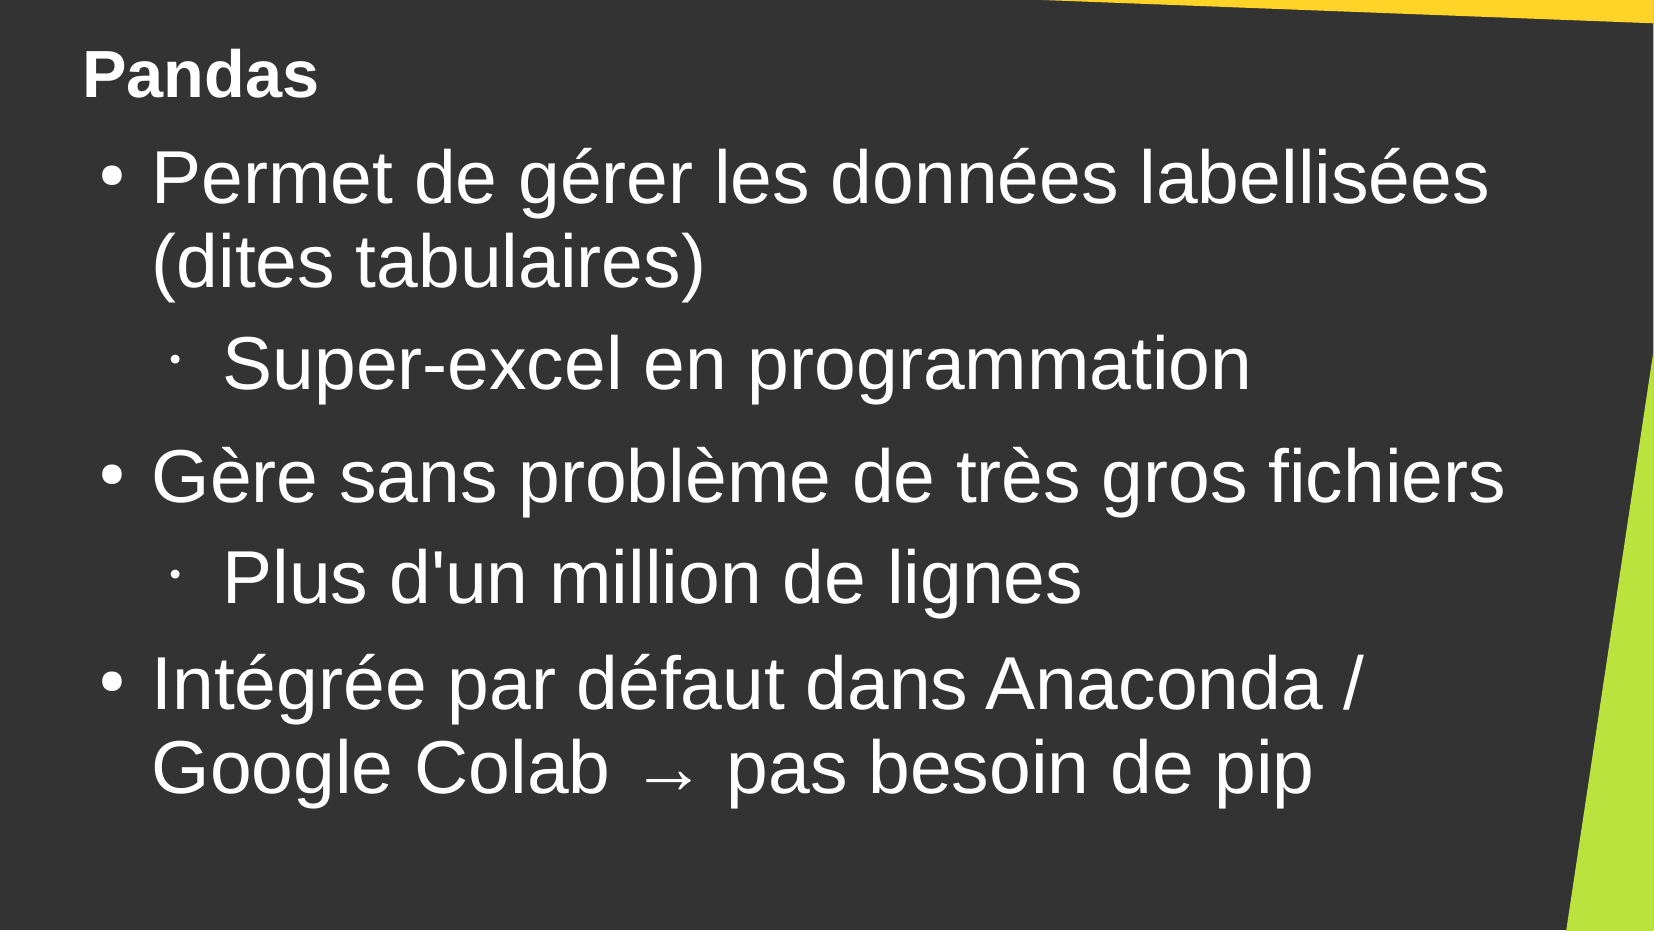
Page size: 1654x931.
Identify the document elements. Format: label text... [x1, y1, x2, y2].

text_box [1566, 347, 1654, 931]
text_box [1042, 0, 1654, 24]
list Permet de gérer les données labellisées (dites tabulaires) Super-excel en programmation Gère sans problème de très gros fichiers Plus d'un million de lignes Intégrée par défaut dans Anaconda / Google Colab → pas besoin de pip [80, 135, 1560, 816]
title Pandas [82, 37, 792, 115]
